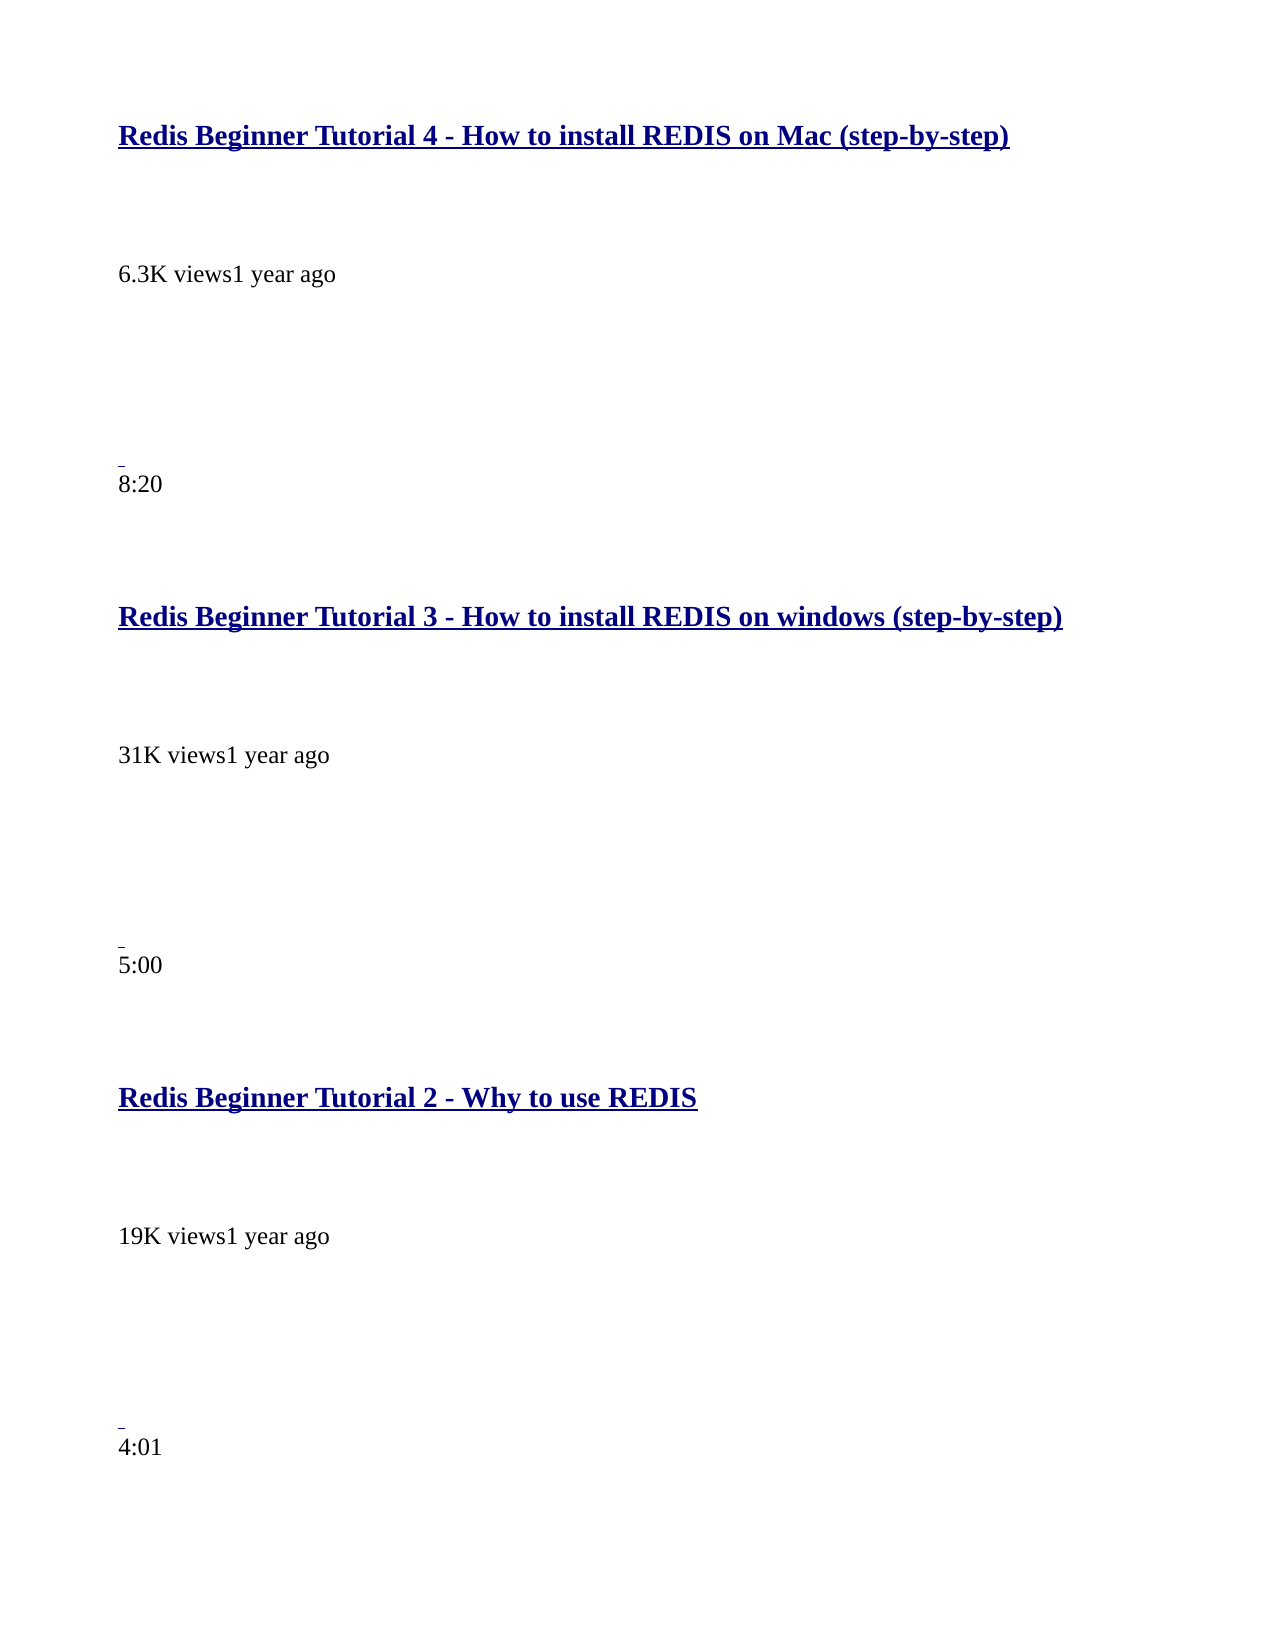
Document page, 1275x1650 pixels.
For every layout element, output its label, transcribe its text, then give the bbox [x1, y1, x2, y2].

text 4:01 [118, 1432, 1157, 1460]
text 6.3K views1 year ago [118, 259, 1157, 288]
subtitle Redis Beginner Tutorial 2 - Why to use REDIS [118, 1080, 1157, 1114]
subtitle Redis Beginner Tutorial 3 - How to install REDIS on windows (step-by-step) [118, 599, 1157, 633]
text 31K views1 year ago [118, 740, 1157, 769]
subtitle Redis Beginner Tutorial 4 - How to install REDIS on Mac (step-by-step) [118, 118, 1157, 152]
text 8:20 [118, 469, 1157, 498]
text 19K views1 year ago [118, 1221, 1157, 1250]
text 5:00 [118, 951, 1157, 979]
